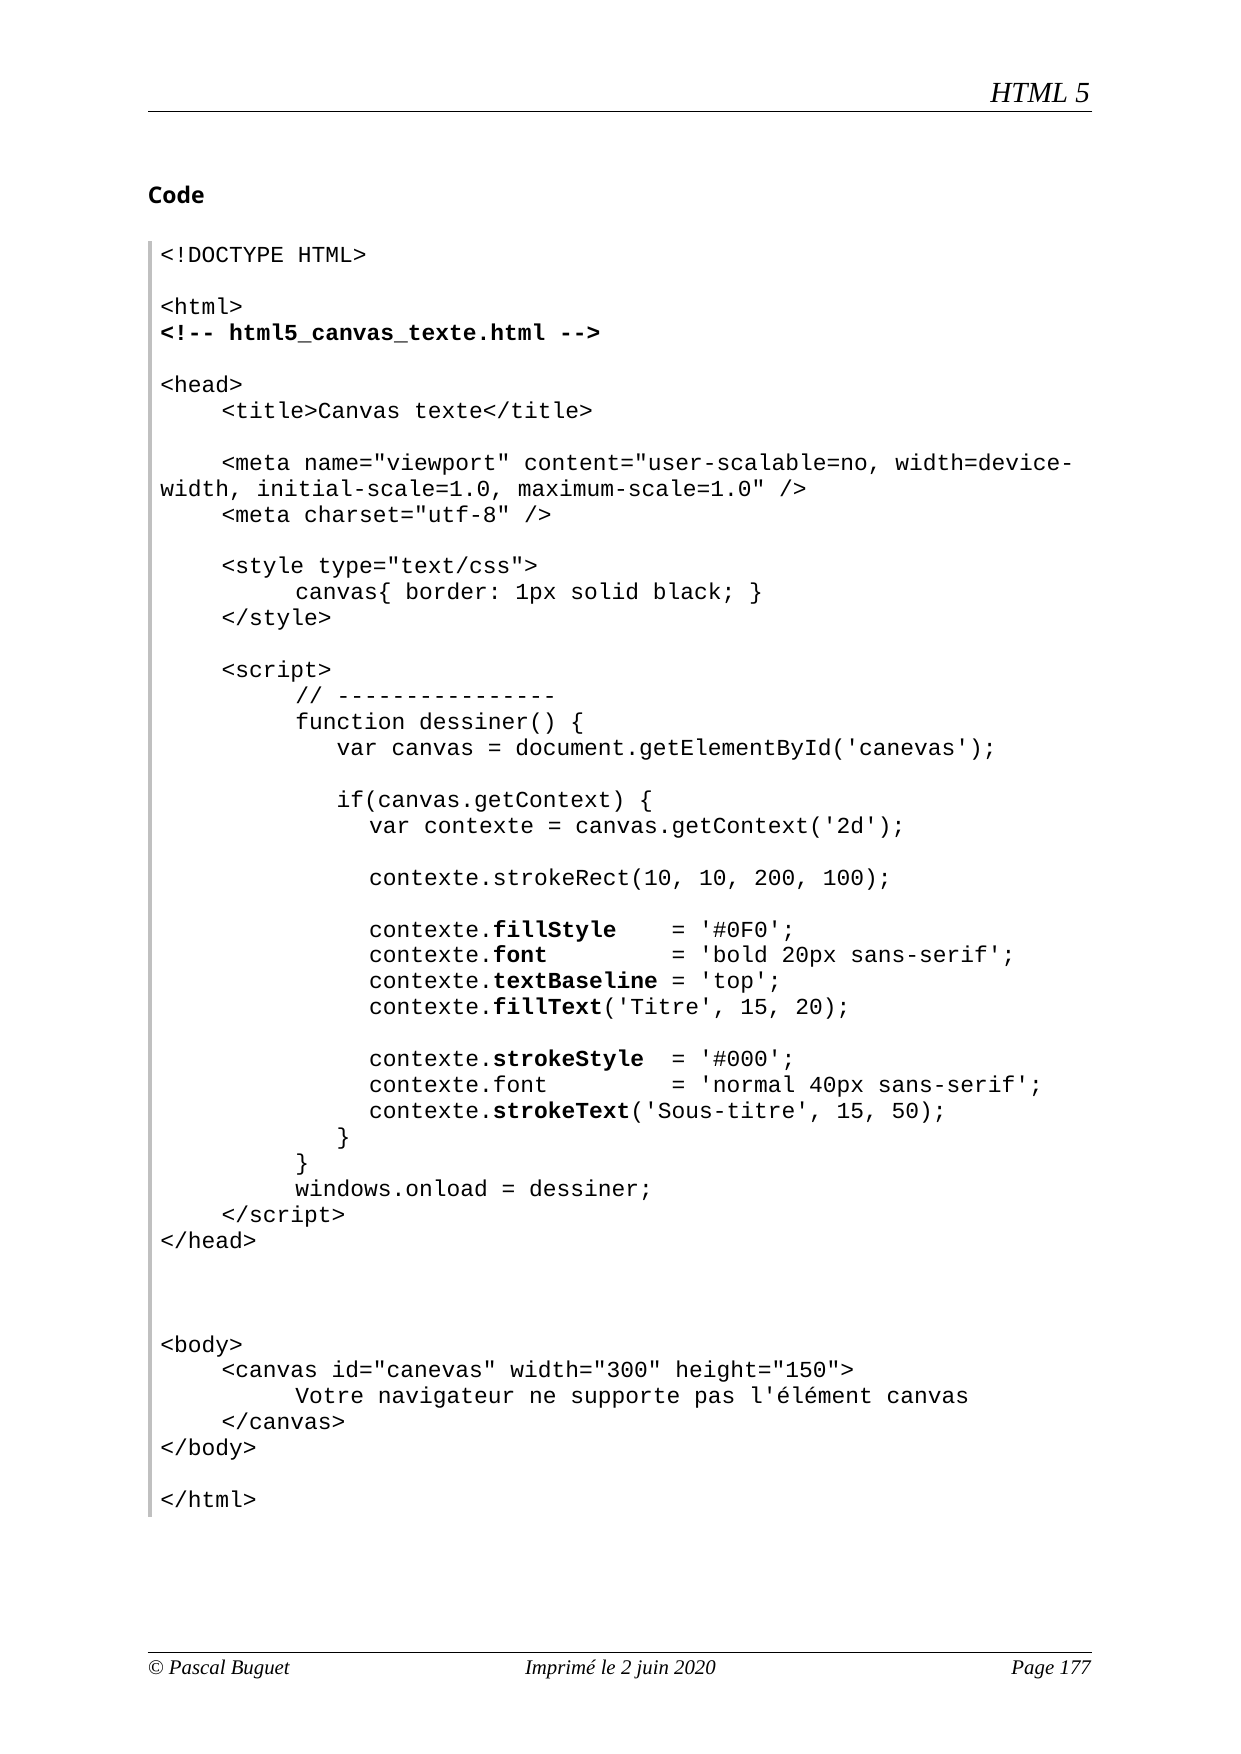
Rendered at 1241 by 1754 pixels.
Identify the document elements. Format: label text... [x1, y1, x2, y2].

text <body> [152, 1333, 1092, 1359]
text <html> [152, 295, 1092, 321]
text <meta name="viewport" content="user-scalable=no, width=device-width, initial-scale=1.0, maximum-scale=1.0" /> [152, 451, 1092, 503]
text contexte.strokeStyle = '#000'; [152, 1048, 1092, 1073]
text </body> [152, 1437, 1092, 1463]
text <!DOCTYPE HTML> [152, 241, 1092, 269]
text contexte.font = 'bold 20px sans-serif'; [152, 944, 1092, 970]
text </html> [152, 1488, 1092, 1517]
text <script> [152, 658, 1092, 684]
text contexte.strokeRect(10, 10, 200, 100); [152, 866, 1092, 892]
text Code [148, 179, 1092, 210]
text <style type="text/css"> [152, 555, 1092, 581]
text if(canvas.getContext) { [152, 788, 1092, 814]
text <meta charset="utf-8" /> [152, 503, 1092, 529]
text <head> [152, 373, 1092, 399]
text var contexte = canvas.getContext('2d'); [152, 814, 1092, 840]
text contexte.fillText('Titre', 15, 20); [152, 996, 1092, 1022]
text contexte.strokeText('Sous-titre', 15, 50); [152, 1099, 1092, 1125]
text contexte.font = 'normal 40px sans-serif'; [152, 1073, 1092, 1099]
text </script> [152, 1203, 1092, 1229]
text contexte.textBaseline = 'top'; [152, 970, 1092, 996]
text // ---------------- [152, 684, 1092, 710]
text windows.onload = dessiner; [152, 1177, 1092, 1203]
text </head> [152, 1229, 1092, 1255]
text </style> [152, 607, 1092, 633]
text } [152, 1151, 1092, 1177]
text <!-- html5_canvas_texte.html --> [152, 321, 1092, 347]
text contexte.fillStyle = '#0F0'; [152, 918, 1092, 944]
text canvas{ border: 1px solid black; } [152, 581, 1092, 607]
text <canvas id="canevas" width="300" height="150"> [152, 1359, 1092, 1385]
text var canvas = document.getElementById('canevas'); [152, 736, 1092, 762]
text function dessiner() { [152, 710, 1092, 736]
text Votre navigateur ne supporte pas l'élément canvas [152, 1385, 1092, 1411]
text </canvas> [152, 1411, 1092, 1437]
text <title>Canvas texte</title> [152, 399, 1092, 425]
text } [152, 1125, 1092, 1151]
